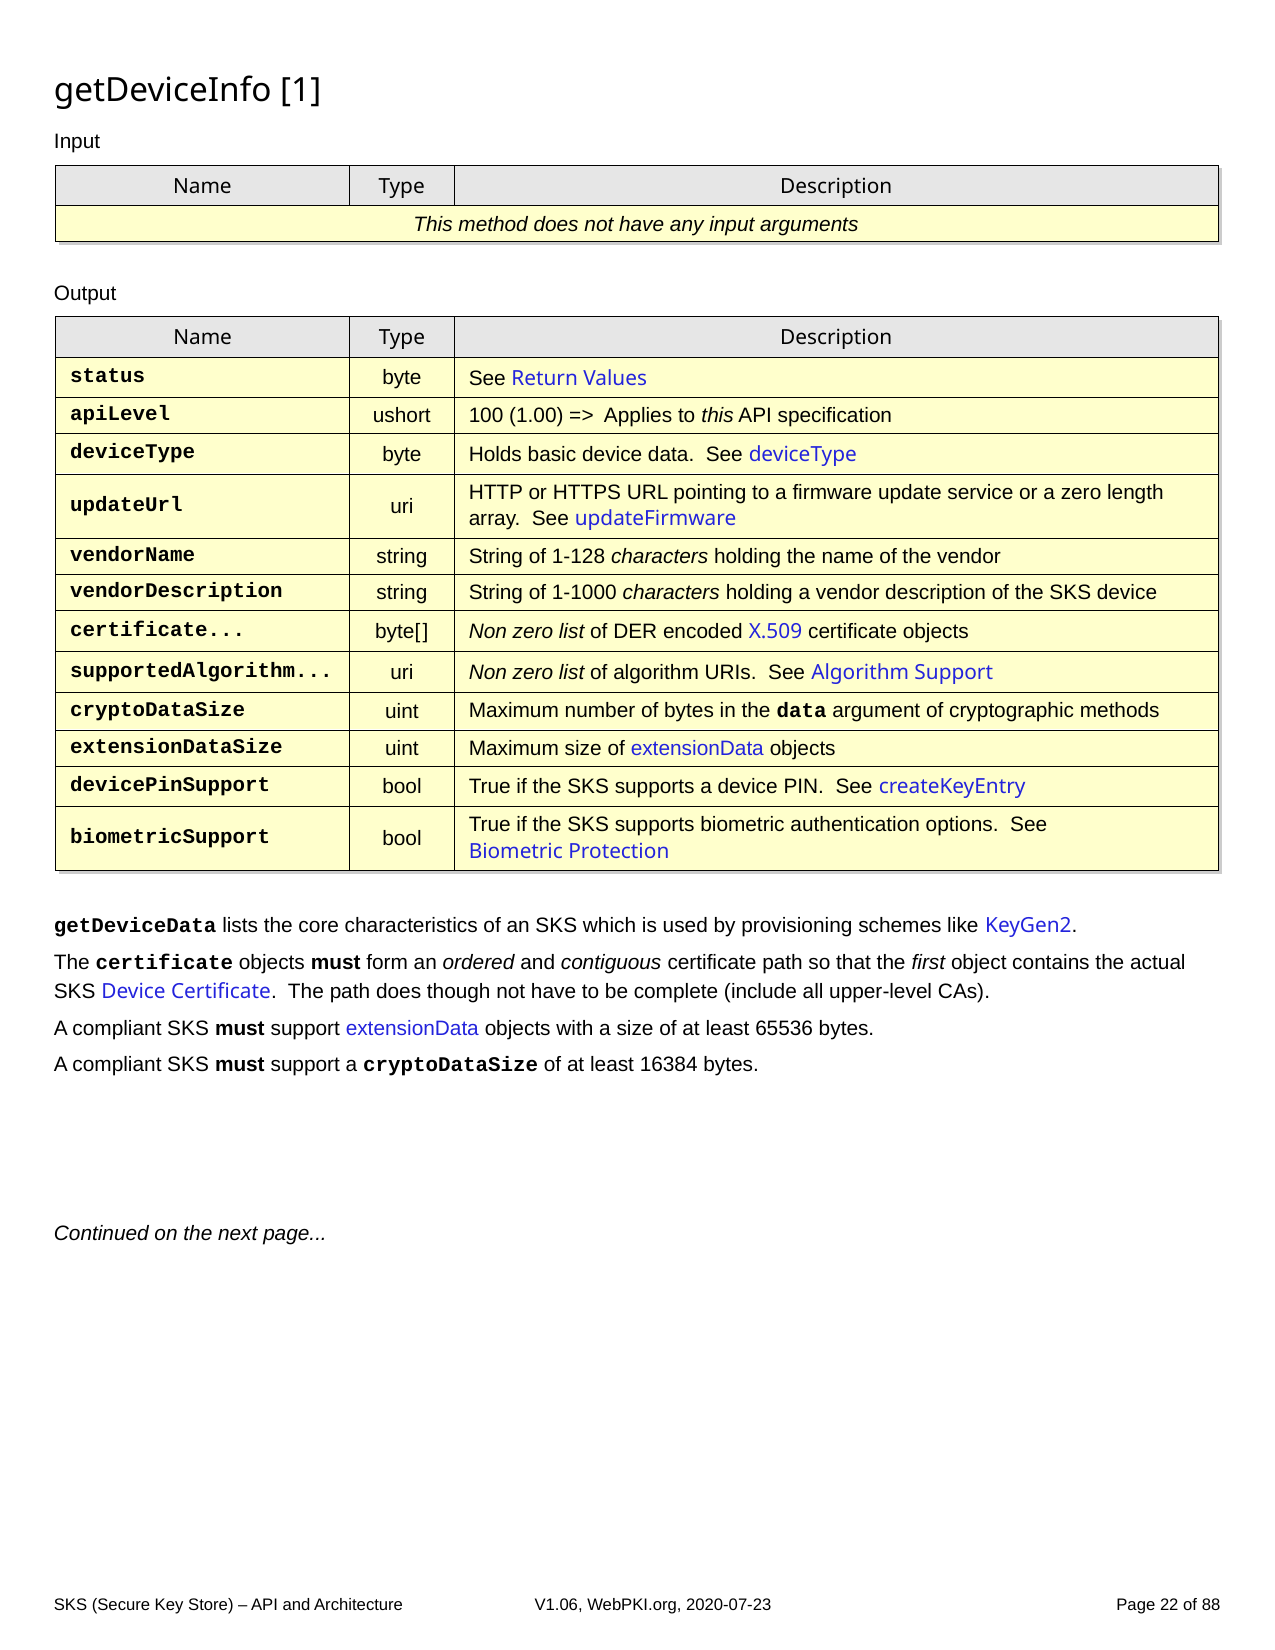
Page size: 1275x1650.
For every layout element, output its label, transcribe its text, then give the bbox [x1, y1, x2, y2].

table_cell 100 (1.00) => Applies to this API specification [455, 398, 1218, 433]
table_cell updateUrl [56, 475, 349, 538]
table_header Description [455, 166, 1218, 205]
table_cell uri [350, 475, 454, 538]
table_header Type [350, 317, 454, 357]
table_cell byte [350, 358, 454, 397]
table_cell uint [350, 731, 454, 766]
table_cell cryptoDataSize [56, 693, 349, 729]
table_cell apiLevel [56, 398, 349, 433]
text The certificate objects must form an ordered and contiguous certificate path so that the first object contains the actual SKS Device Certificate. The path does though not have to be complete (include all upper-level CAs). [54, 950, 1221, 1004]
table_cell vendorDescription [56, 575, 349, 610]
table_cell byte⁮[ ] [350, 611, 454, 651]
table_cell True if the SKS supports a device PIN. See createKeyEntry [455, 767, 1218, 806]
table_cell Non zero list of algorithm URIs. See Algorithm Support [455, 652, 1218, 692]
table_cell certificate... [56, 611, 349, 651]
table_cell devicePinSupport [56, 767, 349, 806]
text A compliant SKS must support extensionData objects with a size of at least 65536 bytes. [54, 1016, 1221, 1040]
table_cell uint [350, 693, 454, 729]
table_header Description [455, 317, 1218, 357]
table_cell biometricSupport [56, 807, 349, 870]
table_cell True if the SKS supports biometric authentication options. See Biometric Protection [455, 807, 1218, 870]
table_cell string [350, 539, 454, 574]
table_header Name [56, 317, 349, 357]
table_cell string [350, 575, 454, 610]
text Input [54, 129, 1221, 153]
table_cell Non zero list of DER encoded X.509 certificate objects [455, 611, 1218, 651]
table_cell status [56, 358, 349, 397]
table_cell byte [350, 434, 454, 473]
table_cell bool [350, 807, 454, 870]
text getDeviceData lists the core characteristics of an SKS which is used by provisioning schemes like KeyGen2. [54, 910, 1221, 938]
table_cell Maximum size of extensionData objects [455, 731, 1218, 766]
subtitle getDeviceInfo [1] [54, 66, 1221, 111]
table_cell String of 1-1000 characters holding a vendor description of the SKS device [455, 575, 1218, 610]
table_cell Maximum number of bytes in the data argument of cryptographic methods [455, 693, 1218, 729]
table_cell HTTP or HTTPS URL pointing to a firmware update service or a zero length array. See updateFirmware [455, 475, 1218, 538]
table_cell deviceType [56, 434, 349, 473]
table_cell String of 1-128 characters holding the name of the vendor [455, 539, 1218, 574]
text Output [54, 281, 1221, 304]
table_cell Holds basic device data. See deviceType [455, 434, 1218, 473]
table_cell supportedAlgorithm... [56, 652, 349, 692]
text A compliant SKS must support a cryptoDataSize of at least 16384 bytes. [54, 1052, 1221, 1078]
table_cell See Return Values [455, 358, 1218, 397]
table_cell ushort [350, 398, 454, 433]
text Continued on the next page... [54, 1221, 1221, 1244]
table_cell This method does not have any input arguments [56, 206, 1218, 241]
table_header Type [350, 166, 454, 205]
table_cell vendorName [56, 539, 349, 574]
table_cell uri [350, 652, 454, 692]
table_header Name [56, 166, 349, 205]
table_cell extensionDataSize [56, 731, 349, 766]
table_cell bool [350, 767, 454, 806]
